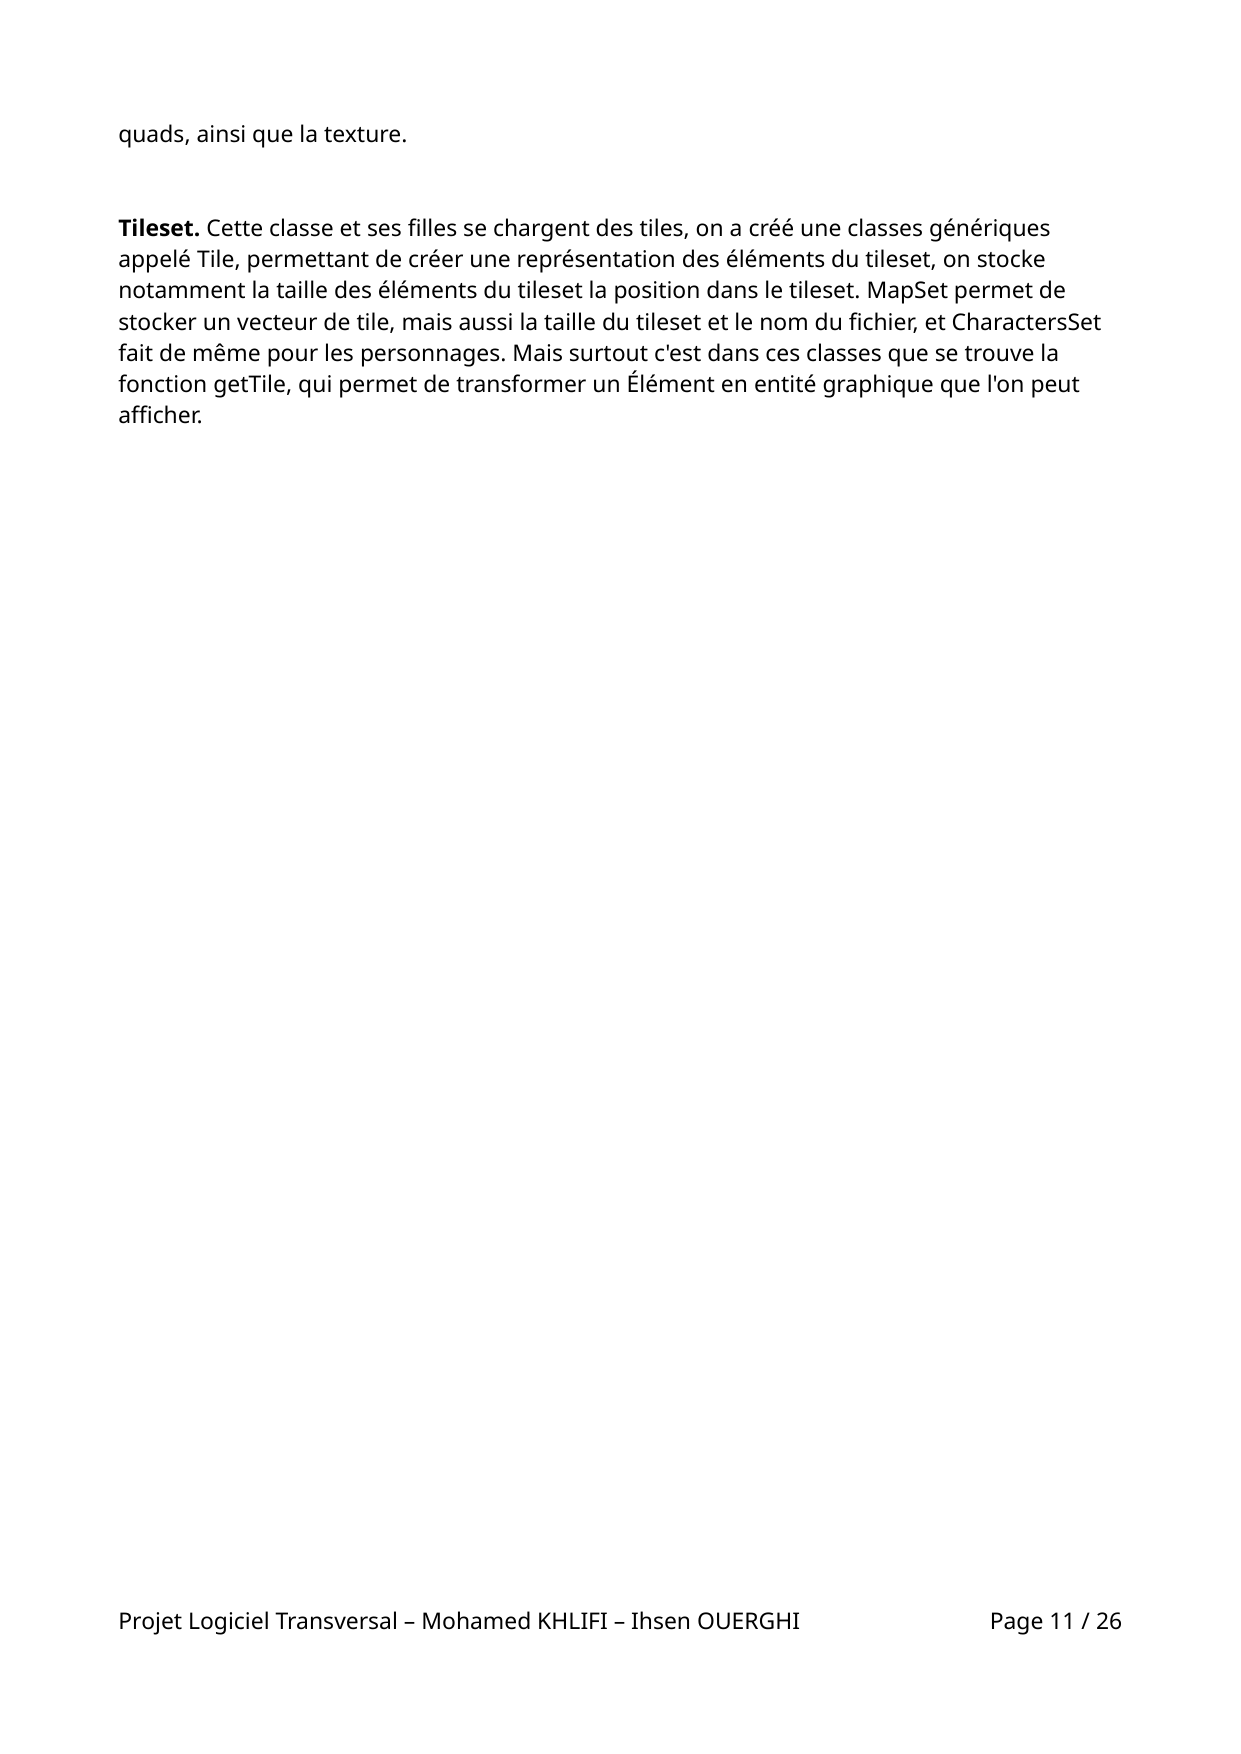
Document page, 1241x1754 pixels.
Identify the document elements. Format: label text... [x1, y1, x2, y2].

text quads, ainsi que la texture. [118, 118, 1122, 149]
text Tileset. Cette classe et ses filles se chargent des tiles, on a créé une classes génériques appelé Tile, permettant de créer une représentation des éléments du tileset, on stocke notamment la taille des éléments du tileset la position dans le tileset. MapSet permet de stocker un vecteur de tile, mais aussi la taille du tileset et le nom du fichier, et CharactersSet fait de même pour les personnages. Mais surtout c'est dans ces classes que se trouve la fonction getTile, qui permet de transformer un Élément en entité graphique que l'on peut afficher. [118, 212, 1122, 431]
